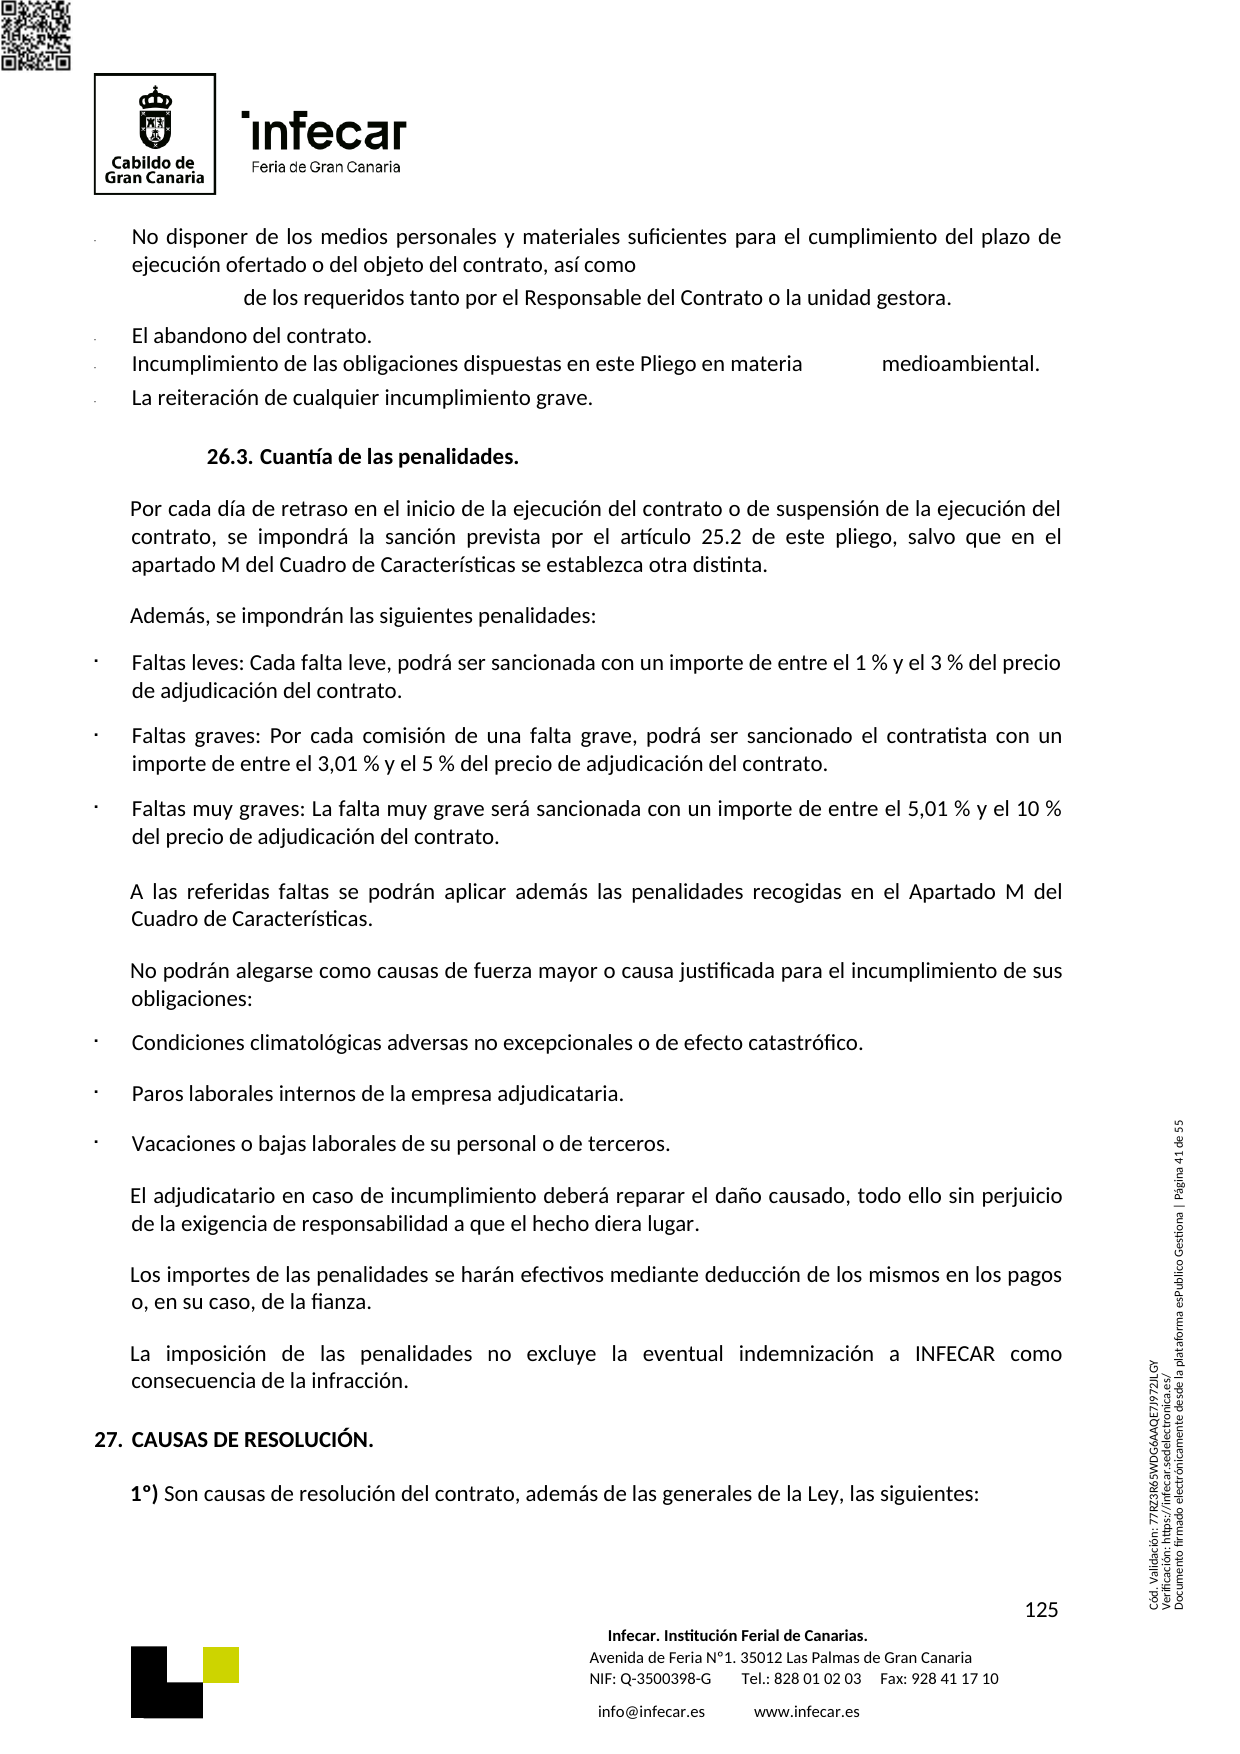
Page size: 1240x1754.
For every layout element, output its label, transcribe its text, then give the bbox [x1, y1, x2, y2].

list Faltas muy graves: La falta muy grave será sancionada con un importe de entre el 5,01 % y el 10 % del precio de adjudicación del contrato. [94, 794, 1064, 850]
list Faltas graves: Por cada comisión de una falta grave, podrá ser sancionado el contratista con un importe de entre el 3,01 % y el 5 % del precio de adjudicación del contrato. [94, 722, 1064, 777]
text Además, se impondrán las siguientes penalidades: [130, 602, 1064, 629]
list Faltas leves: Cada falta leve, podrá ser sancionada con un importe de entre el 1 % y el 3 % del precio de adjudicación del contrato. [94, 648, 1064, 704]
text A las referidas faltas se podrán aplicar además las penalidades recogidas en el Apartado M del Cuadro de Características. [130, 877, 1064, 932]
text 26.3. Cuantía de las penalidades. [207, 442, 1064, 470]
text El adjudicatario en caso de incumplimiento deberá reparar el daño causado, todo ello sin perjuicio de la exigencia de responsabilidad a que el hecho diera lugar. [130, 1181, 1064, 1237]
list Vacaciones o bajas laborales de su personal o de terceros. [94, 1130, 1064, 1157]
text No podrán alegarse como causas de fuerza mayor o causa justificada para el incumplimiento de sus obligaciones: [130, 956, 1064, 1012]
text Los importes de las penalidades se harán efectivos mediante deducción de los mismos en los pagos o, en su caso, de la fianza. [130, 1260, 1064, 1315]
text La imposición de las penalidades no excluye la eventual indemnización a INFECAR como consecuencia de la infracción. [130, 1339, 1064, 1395]
list El abandono del contrato. [94, 321, 1064, 349]
text de los requeridos tanto por el Responsable del Contrato o la unidad gestora. [130, 283, 1064, 311]
list Incumplimiento de las obligaciones dispuestas en este Pliego en materia medioambiental. [94, 349, 1064, 377]
text Por cada día de retraso en el inicio de la ejecución del contrato o de suspensión de la ejecución del contrato, se impondrá la sanción prevista por el artículo 25.2 de este pliego, salvo que en el apartado M del Cuadro de Características se establezca otra distinta. [130, 495, 1064, 578]
list Paros laborales internos de la empresa adjudicataria. [94, 1079, 1064, 1107]
list Condiciones climatológicas adversas no excepcionales o de efecto catastrófico. [94, 1028, 1064, 1056]
list La reiteración de cualquier incumplimiento grave. [94, 384, 1064, 411]
list CAUSAS DE RESOLUCIÓN. [94, 1425, 1064, 1453]
list No disponer de los medios personales y materiales suficientes para el cumplimiento del plazo de ejecución ofertado o del objeto del contrato, así como [94, 222, 1064, 278]
text 1º) Son causas de resolución del contrato, además de las generales de la Ley, las siguientes: [130, 1479, 1064, 1507]
